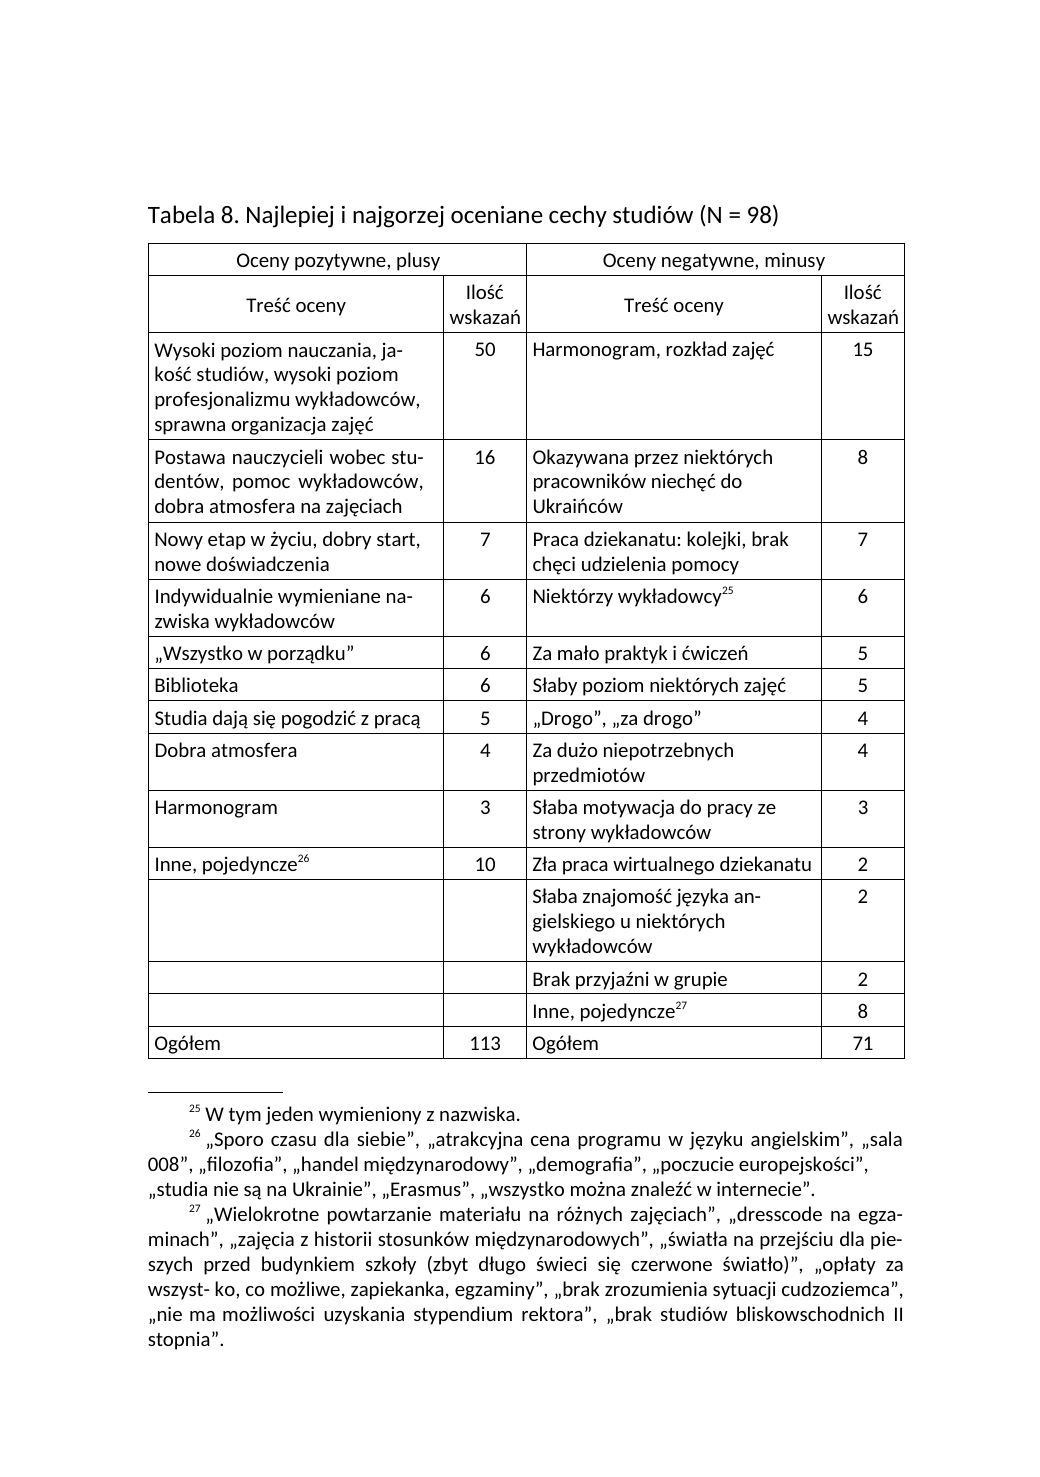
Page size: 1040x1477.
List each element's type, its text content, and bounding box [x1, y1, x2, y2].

table_cell „Wszystko w porządku” [149, 637, 443, 668]
table_cell Za mało praktyk i ćwiczeń [527, 637, 821, 668]
table_cell Treść oceny [149, 276, 443, 332]
table_cell Słaby poziom niektórych zajęć [527, 669, 821, 700]
table_cell Słaba znajomość języka an- gielskiego u niektórych wykładowców [527, 880, 821, 961]
table_cell Słaba motywacja do pracy ze strony wykładowców [527, 791, 821, 847]
table_cell 5 [822, 669, 904, 700]
table_cell [149, 880, 443, 961]
table_cell 3 [444, 791, 526, 847]
table_cell 4 [822, 734, 904, 789]
table_cell 50 [444, 333, 526, 439]
table_cell Wysoki poziom nauczania, ja- kość studiów, wysoki poziom profesjonalizmu wykładowców, sprawna organizacja zajęć [149, 333, 443, 439]
table_cell Harmonogram, rozkład zajęć [527, 333, 821, 439]
table_cell Biblioteka [149, 669, 443, 700]
table_cell Ilość wskazań [444, 276, 526, 332]
table_header Oceny pozytywne, plusy [149, 244, 526, 275]
table_cell 113 [444, 1027, 526, 1058]
table_cell 4 [822, 701, 904, 732]
table_cell 8 [822, 994, 904, 1026]
table_cell Nowy etap w życiu, dobry start, nowe doświadczenia [149, 523, 443, 579]
table_cell Okazywana przez niektórych pracowników niechęć do Ukraińców [527, 440, 821, 521]
table_cell 15 [822, 333, 904, 439]
table_cell Ilość wskazań [822, 276, 904, 332]
table_cell 2 [822, 848, 904, 879]
text 26 „Sporo czasu dla siebie”, „atrakcyjna cena programu w języku angielskim”, „sala 008”, „filozofia”, „handel międzynarodowy”, „demografia”, „poczucie europejskości”, [148, 1126, 904, 1176]
table_cell 7 [822, 523, 904, 579]
table_cell Brak przyjaźni w grupie [527, 962, 821, 993]
table_cell [444, 994, 526, 1026]
table_cell 6 [444, 669, 526, 700]
table_cell 10 [444, 848, 526, 879]
table_cell 16 [444, 440, 526, 521]
table_cell 4 [444, 734, 526, 789]
table_cell 7 [444, 523, 526, 579]
table_cell Za dużo niepotrzebnych przedmiotów [527, 734, 821, 789]
text „studia nie są na Ukrainie”, „Erasmus”, „wszystko można znaleźć w internecie”. [148, 1176, 941, 1201]
table_cell 5 [444, 701, 526, 732]
table_cell [149, 962, 443, 993]
table_cell 6 [444, 580, 526, 636]
table_cell 8 [822, 440, 904, 521]
table_cell Treść oceny [527, 276, 821, 332]
table_cell Studia dają się pogodzić z pracą [149, 701, 443, 732]
table_cell 71 [822, 1027, 904, 1058]
table_cell 6 [444, 637, 526, 668]
table_cell 2 [822, 962, 904, 993]
text Tabela 8. Najlepiej i najgorzej oceniane cechy studiów (N = 98) [148, 199, 941, 229]
table_cell „Drogo”, „za drogo” [527, 701, 821, 732]
text 27 „Wielokrotne powtarzanie materiału na różnych zajęciach”, „dresscode na egza- minach”, „zajęcia z historii stosunków międzynarodowych”, „światła na przejściu dla pie- szych przed budynkiem szkoły (zbyt długo świeci się czerwone światło)”, „opłaty za wszyst- ko, co możliwe, zapiekanka, egzaminy”, „brak zrozumienia sytuacji cudzoziemca”, „nie ma możliwości uzyskania stypendium rektora”, „brak studiów bliskowschodnich II stopnia”. [148, 1202, 904, 1351]
table_cell [444, 962, 526, 993]
table_cell [149, 994, 443, 1026]
table_cell 5 [822, 637, 904, 668]
text 25 W tym jeden wymieniony z nazwiska. [189, 1101, 941, 1126]
table_cell Dobra atmosfera [149, 734, 443, 789]
table_cell Inne, pojedyncze26 [149, 848, 443, 879]
table_cell 6 [822, 580, 904, 636]
table_cell Praca dziekanatu: kolejki, brak chęci udzielenia pomocy [527, 523, 821, 579]
table_cell Harmonogram [149, 791, 443, 847]
table_cell 3 [822, 791, 904, 847]
table_header Oceny negatywne, minusy [527, 244, 904, 275]
table_cell Ogółem [149, 1027, 443, 1058]
table_cell Niektórzy wykładowcy25 [527, 580, 821, 636]
table_cell 2 [822, 880, 904, 961]
table_cell Ogółem [527, 1027, 821, 1058]
table_cell Inne, pojedyncze27 [527, 994, 821, 1026]
table_cell Indywidualnie wymieniane na- zwiska wykładowców [149, 580, 443, 636]
table_cell [444, 880, 526, 961]
table_cell Postawa nauczycieli wobec stu- dentów, pomoc wykładowców, dobra atmosfera na zajęciach [149, 440, 443, 521]
table_cell Zła praca wirtualnego dziekanatu [527, 848, 821, 879]
